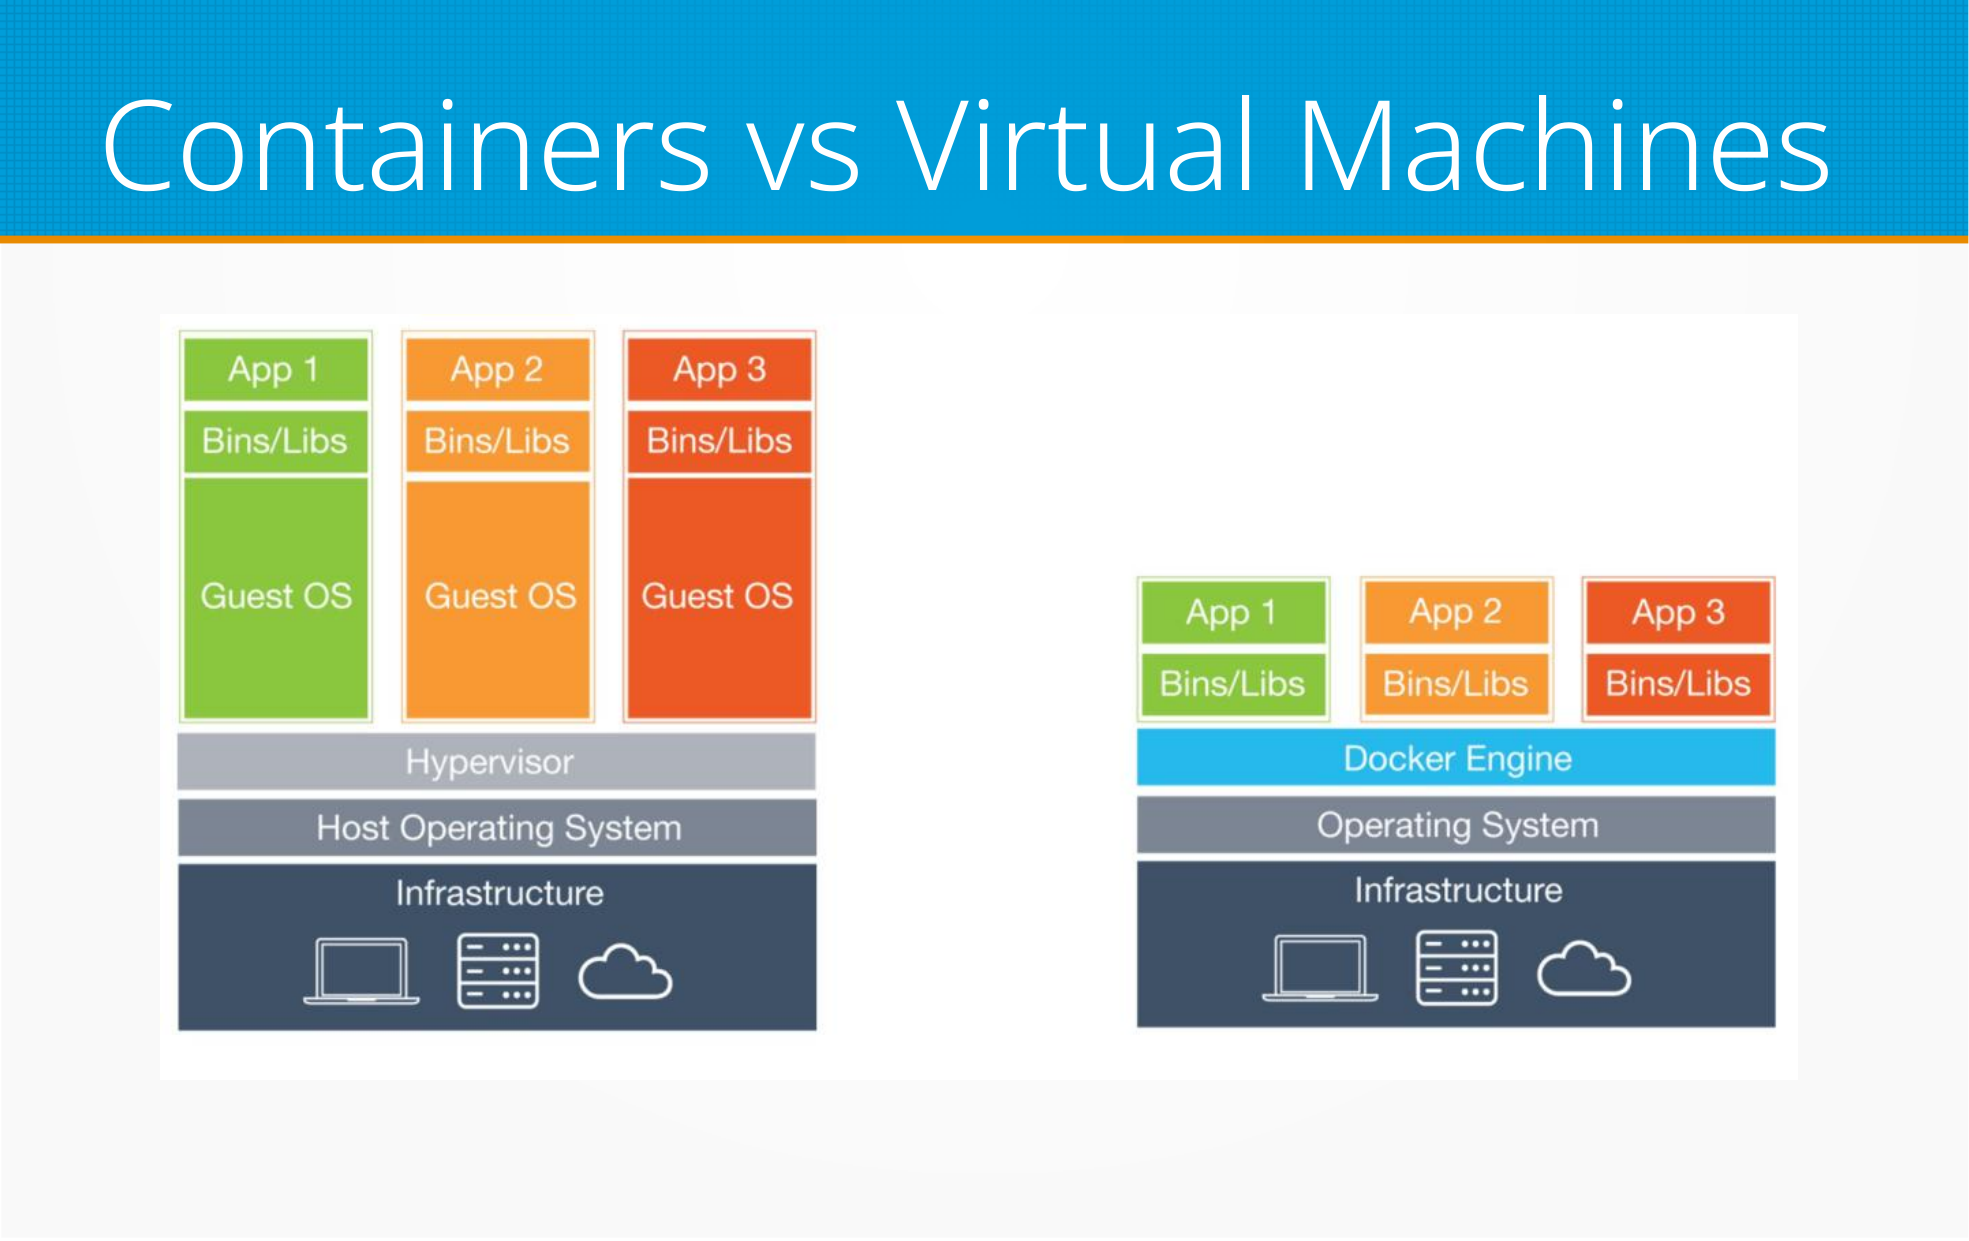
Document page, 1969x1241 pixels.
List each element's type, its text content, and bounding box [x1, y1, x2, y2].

picture [0, 236, 1969, 1241]
title Containers vs Virtual Machines [98, 19, 1870, 227]
